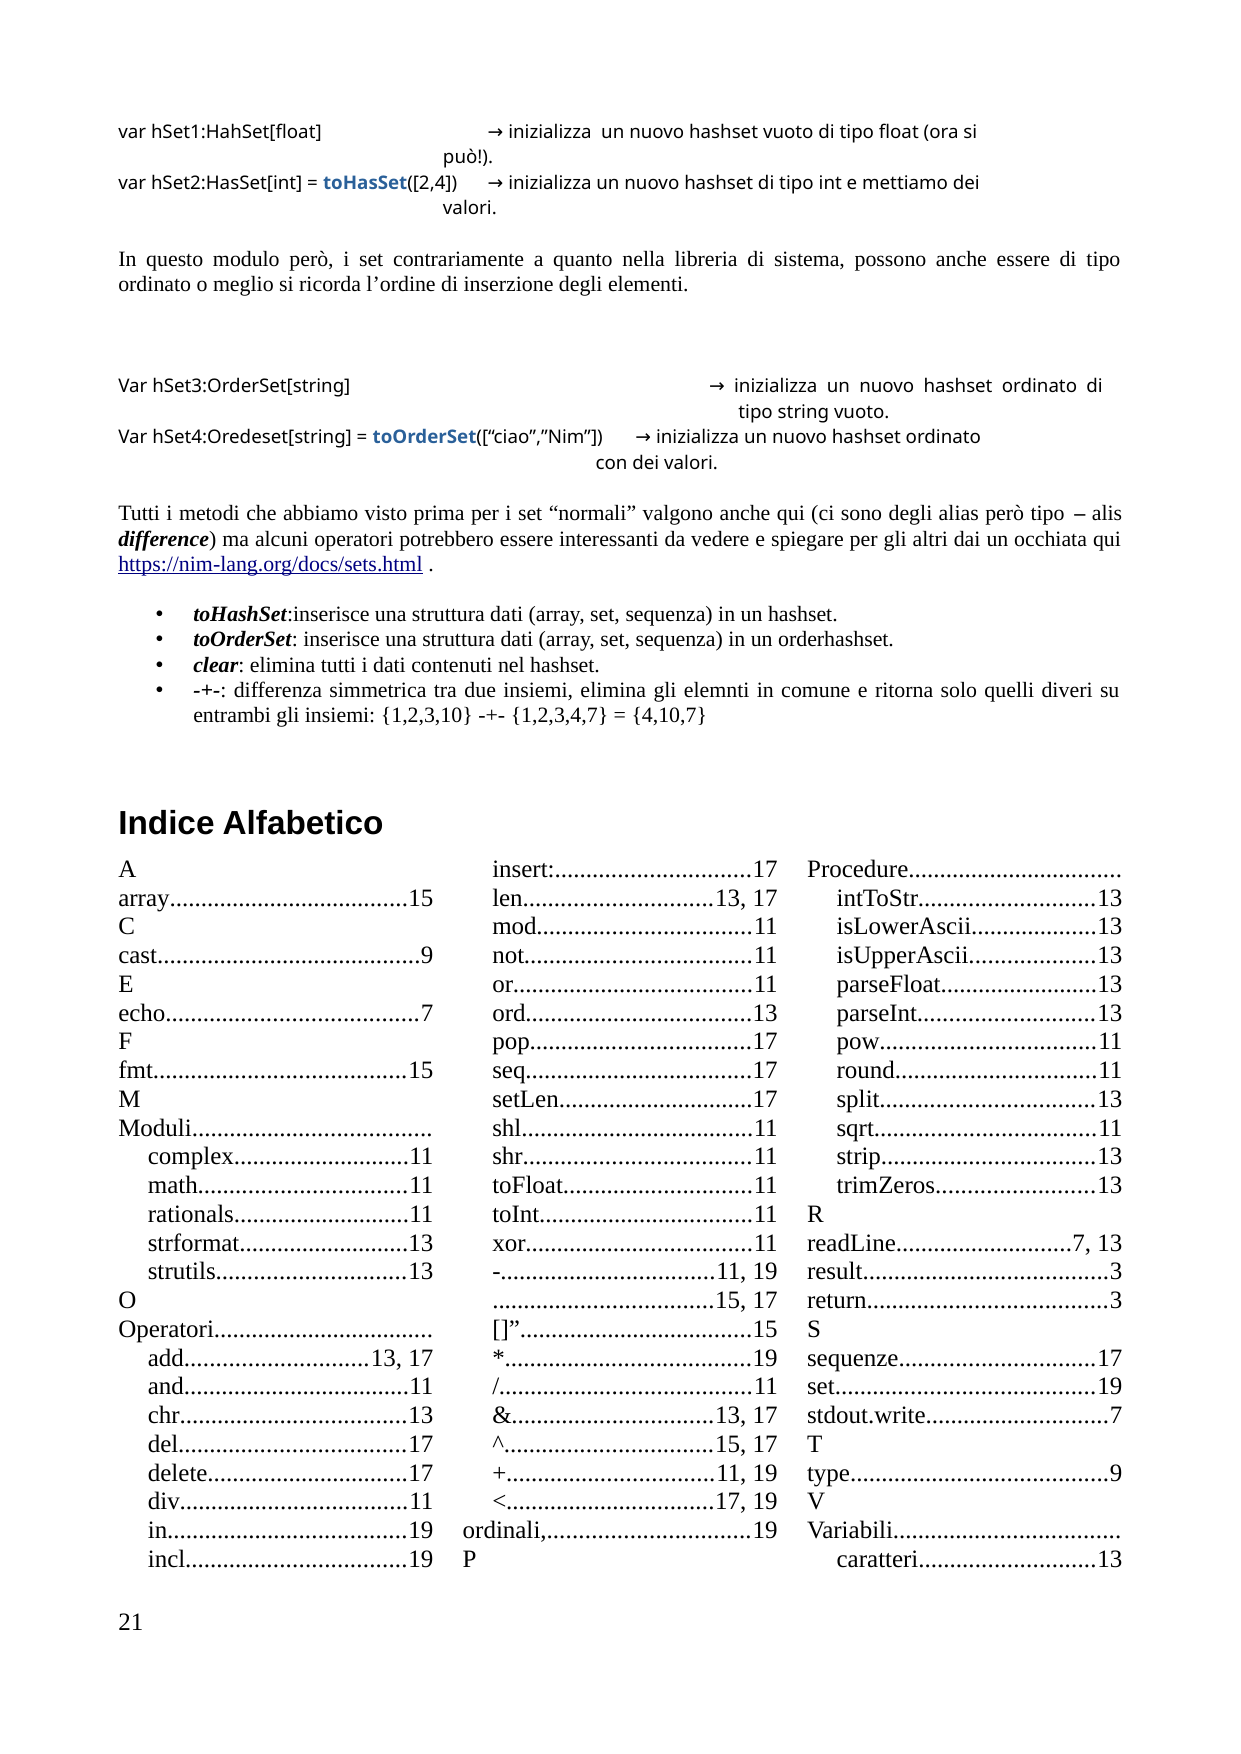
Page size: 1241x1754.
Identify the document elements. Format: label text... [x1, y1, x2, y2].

text chr 13 [148, 1400, 433, 1429]
text math 11 [148, 1170, 433, 1199]
text strutils 13 [148, 1256, 433, 1285]
text Procedure [807, 854, 1122, 883]
text F [118, 1026, 433, 1055]
text parseFloat 13 [836, 969, 1122, 998]
text In questo modulo però, i set contrariamente a quanto nella libreria di sistema, possono anche essere di tipo ordinato o meglio si ricorda l’ordine di inserzione degli elementi. [118, 246, 1122, 296]
text rationals 11 [148, 1199, 433, 1228]
text Operatori [118, 1314, 433, 1343]
text parseInt 13 [836, 998, 1122, 1026]
text stdout.write 7 [807, 1400, 1122, 1429]
list toHashSet:inserisce una struttura dati (array, set, sequenza) in un hashset. [156, 601, 1122, 626]
text fmt 15 [118, 1055, 433, 1084]
text in 19 [148, 1515, 433, 1544]
text round 11 [836, 1055, 1122, 1084]
text xor 11 [492, 1228, 777, 1256]
text + 11, 19 [492, 1458, 777, 1486]
text caratteri 13 [836, 1544, 1122, 1573]
text div 11 [148, 1486, 433, 1515]
text Tutti i metodi che abbiamo visto prima per i set “normali” valgono anche qui (ci sono degli alias però tipo – alis difference) ma alcuni operatori potrebbero essere interessanti da vedere e spiegare per gli altri dai un occhiata qui https://nim-lang.org/docs/sets.html . [118, 500, 1122, 576]
text ordinali, 19 [462, 1515, 777, 1544]
text Variabili [807, 1515, 1122, 1544]
text add 13, 17 [148, 1343, 433, 1371]
text not 11 [492, 940, 777, 969]
text seq 17 [492, 1055, 777, 1084]
text T [807, 1429, 1122, 1458]
text incl 19 [148, 1544, 433, 1573]
text < 17, 19 [492, 1486, 777, 1515]
text toFloat 11 [492, 1170, 777, 1199]
list clear: elimina tutti i dati contenuti nel hashset. [156, 652, 1122, 677]
text cast 9 [118, 940, 433, 969]
text set 19 [807, 1371, 1122, 1400]
text insert: 17 [492, 854, 777, 883]
text intToStr 13 [836, 883, 1122, 911]
text strip 13 [836, 1141, 1122, 1170]
text type 9 [807, 1458, 1122, 1486]
text del 17 [148, 1429, 433, 1458]
text Var hSet4:Oredeset[string] = toOrderSet([“ciao”,”Nim”]) → inizializza un nuovo hashset ordinato con dei valori. [118, 424, 1122, 475]
text / 11 [492, 1371, 777, 1400]
text or 11 [492, 969, 777, 998]
text M [118, 1084, 433, 1113]
text readLine 7, 13 [807, 1228, 1122, 1256]
text array 15 [118, 883, 433, 911]
text var hSet1:HahSet[float] → inizializza un nuovo hashset vuoto di tipo float (ora si può!). [118, 118, 1122, 169]
text return 3 [807, 1285, 1122, 1314]
text pow 11 [836, 1026, 1122, 1055]
text sequenze 17 [807, 1343, 1122, 1371]
text sqrt 11 [836, 1113, 1122, 1141]
text []” 15 [492, 1314, 777, 1343]
text isLowerAscii. 13 [836, 911, 1122, 940]
text C [118, 911, 433, 940]
text A [118, 854, 433, 883]
text trimZeros 13 [836, 1170, 1122, 1199]
text Var hSet3:OrderSet[string] → inizializza un nuovo hashset ordinato di tipo string vuoto. [118, 373, 1122, 424]
text & 13, 17 [492, 1400, 777, 1429]
text var hSet2:HasSet[int] = toHasSet([2,4]) → inizializza un nuovo hashset di tipo int e mettiamo dei valori. [118, 169, 1122, 220]
text R [807, 1199, 1122, 1228]
text result 3 [807, 1256, 1122, 1285]
text mod 11 [492, 911, 777, 940]
list -+-: differenza simmetrica tra due insiemi, elimina gli elemnti in comune e ritorna solo quelli diveri su entrambi gli insiemi: {1,2,3,10} -+- {1,2,3,4,7} = {4,10,7} [156, 677, 1122, 727]
text - 11, 19 [492, 1256, 777, 1285]
text Moduli [118, 1113, 433, 1141]
text pop 17 [492, 1026, 777, 1055]
text setLen 17 [492, 1084, 777, 1113]
text shr 11 [492, 1141, 777, 1170]
text ^ 15, 17 [492, 1429, 777, 1458]
text echo 7 [118, 998, 433, 1026]
text V [807, 1486, 1122, 1515]
text split 13 [836, 1084, 1122, 1113]
text complex 11 [148, 1141, 433, 1170]
text ord 13 [492, 998, 777, 1026]
subtitle Indice Alfabetico [118, 803, 1122, 841]
text E [118, 969, 433, 998]
list toOrderSet: inserisce una struttura dati (array, set, sequenza) in un orderhashset. [156, 626, 1122, 652]
text strformat 13 [148, 1228, 433, 1256]
text P [462, 1544, 777, 1573]
text shl 11 [492, 1113, 777, 1141]
text toInt 11 [492, 1199, 777, 1228]
text S [807, 1314, 1122, 1343]
text delete 17 [148, 1458, 433, 1486]
text len 13, 17 [492, 883, 777, 911]
text .. 15, 17 [492, 1285, 777, 1314]
text * 19 [492, 1343, 777, 1371]
text and 11 [148, 1371, 433, 1400]
text O [118, 1285, 433, 1314]
text isUpperAscii 13 [836, 940, 1122, 969]
